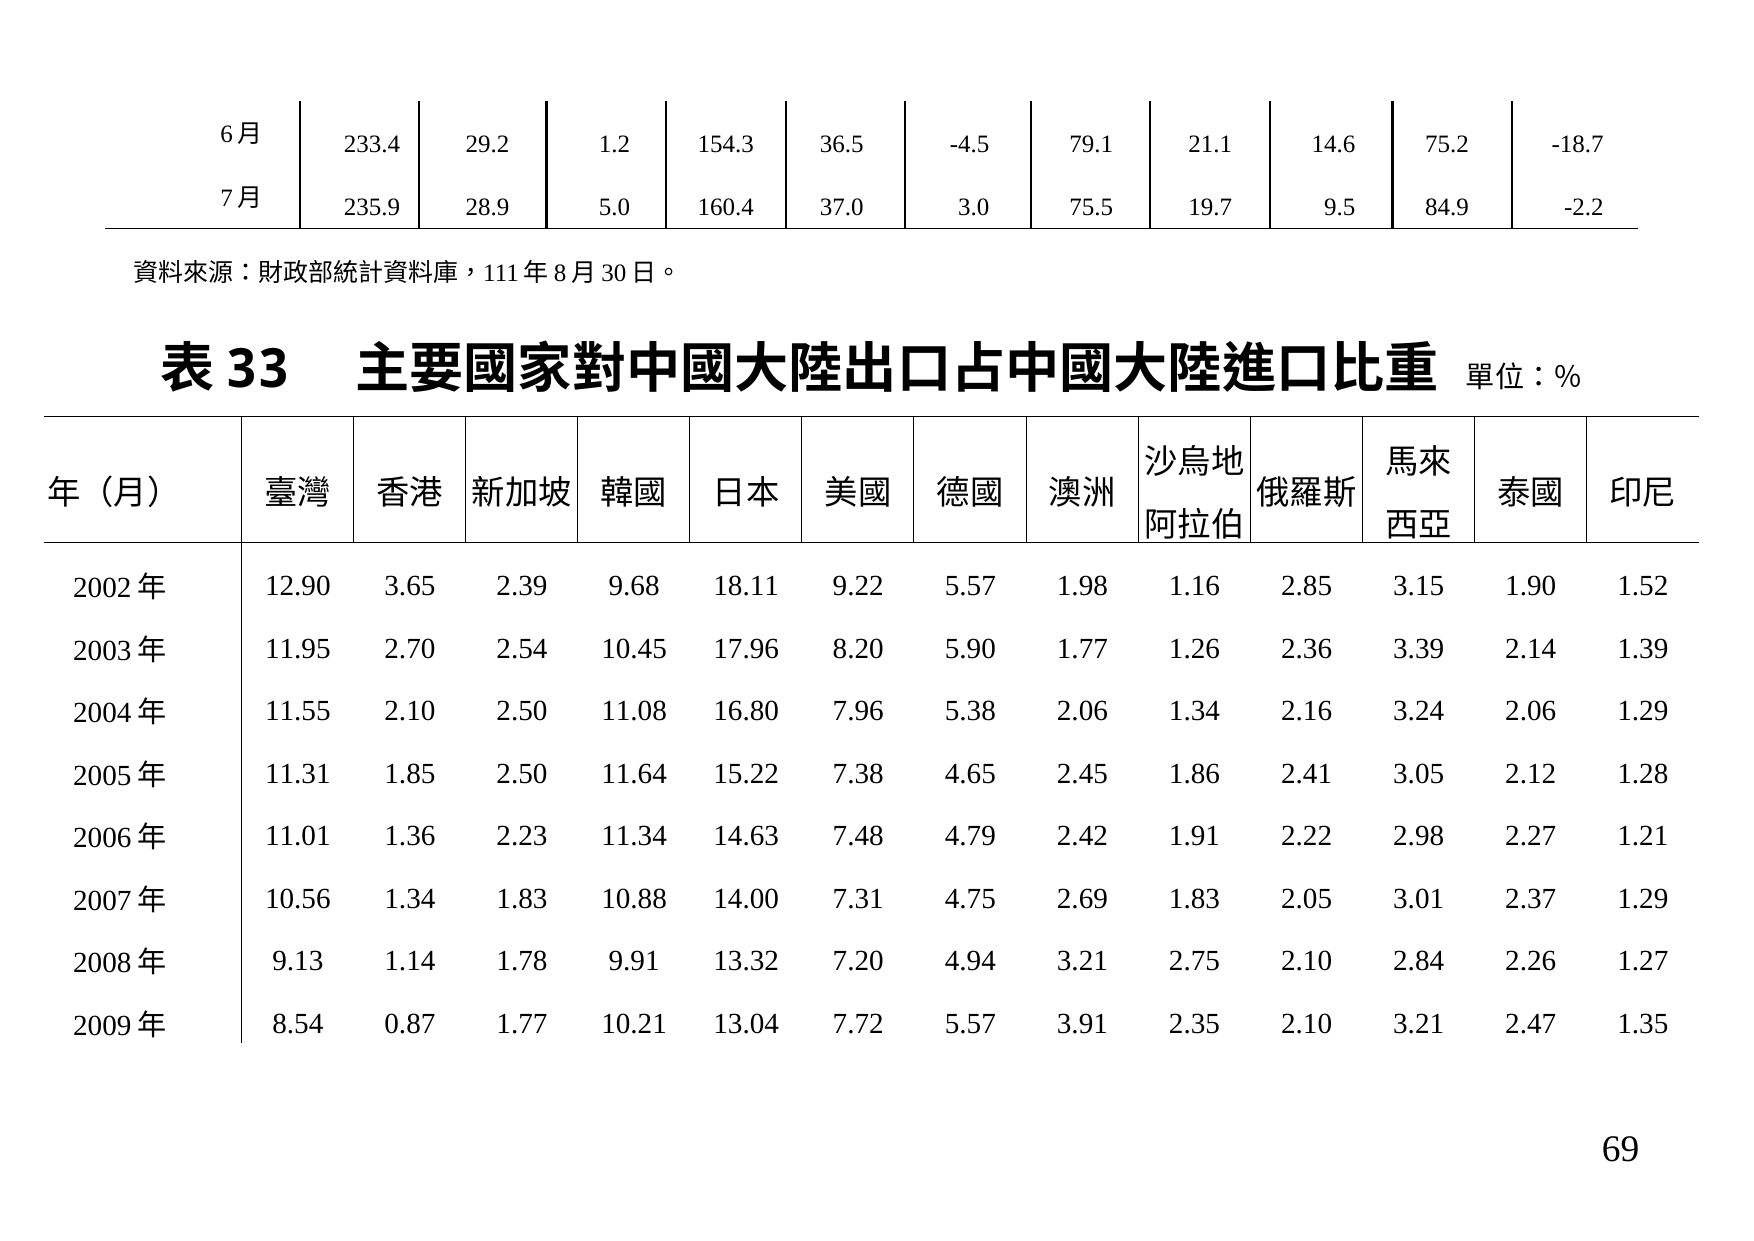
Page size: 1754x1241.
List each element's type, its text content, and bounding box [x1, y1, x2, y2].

table_cell 11.64 [578, 731, 690, 793]
table_cell 2.50 [466, 731, 578, 793]
table_cell 5.57 [914, 981, 1026, 1043]
table_cell 1.14 [354, 918, 466, 981]
table_cell 2.75 [1138, 918, 1250, 981]
table_cell 11.01 [242, 793, 353, 856]
table_cell 2009年 [44, 981, 241, 1043]
table_cell 235.9 [301, 165, 418, 228]
table_cell 2004年 [44, 668, 241, 731]
table_cell 1.91 [1138, 793, 1250, 856]
table_cell 7.96 [802, 668, 914, 731]
table_header 韓國 [578, 417, 689, 542]
table_cell 1.27 [1586, 918, 1698, 981]
table_cell 3.65 [354, 543, 466, 606]
table_cell 1.83 [1138, 856, 1250, 918]
table_cell 3.15 [1362, 543, 1474, 606]
table_header 日本 [690, 417, 801, 542]
text 資料來源：財政部統計資料庫，111年8月30日。 [103, 229, 1639, 291]
table_cell 2.37 [1474, 856, 1586, 918]
table_cell 7.48 [802, 793, 914, 856]
table_header 新加坡 [466, 417, 577, 542]
table_cell 14.00 [690, 856, 802, 918]
table_header 臺灣 [242, 417, 353, 542]
table_header 德國 [914, 417, 1026, 542]
table_cell 1.77 [1026, 606, 1138, 668]
table_header 香港 [354, 417, 465, 542]
table_cell 2008年 [44, 918, 241, 981]
table_cell 2003年 [44, 606, 241, 668]
table_cell 7月 [105, 165, 299, 228]
table_cell 1.86 [1138, 731, 1250, 793]
table_cell 9.91 [578, 918, 690, 981]
table_cell 3.21 [1026, 918, 1138, 981]
table_cell 2.54 [466, 606, 578, 668]
table_cell 16.80 [690, 668, 802, 731]
table_cell 1.29 [1586, 668, 1698, 731]
table_cell 1.26 [1138, 606, 1250, 668]
table_cell 1.28 [1586, 731, 1698, 793]
table_cell 4.75 [914, 856, 1026, 918]
table_cell -4.5 [906, 102, 1030, 164]
table_cell 1.16 [1138, 543, 1250, 606]
table_header 年（月） [44, 417, 241, 542]
table_cell 4.79 [914, 793, 1026, 856]
table_cell 1.77 [466, 981, 578, 1043]
subtitle 表33 主要國家對中國大陸出口占中國大陸進口比重 單位：％ [103, 291, 1639, 416]
table_cell 10.88 [578, 856, 690, 918]
table_cell 3.0 [906, 165, 1030, 228]
table_cell 5.90 [914, 606, 1026, 668]
table_cell 2.26 [1474, 918, 1586, 981]
table_header 印尼 [1587, 417, 1698, 542]
table_cell 2.23 [466, 793, 578, 856]
table_cell 8.54 [242, 981, 353, 1043]
table_cell 21.1 [1151, 102, 1269, 164]
table_cell 11.34 [578, 793, 690, 856]
table_cell 5.38 [914, 668, 1026, 731]
table_cell 3.21 [1362, 981, 1474, 1043]
table_cell 13.32 [690, 918, 802, 981]
table_cell 19.7 [1151, 165, 1269, 228]
table_cell 2.14 [1474, 606, 1586, 668]
table_cell 2002年 [44, 543, 241, 606]
table_cell 75.5 [1032, 165, 1149, 228]
table_cell 233.4 [301, 102, 418, 164]
table_cell 79.1 [1032, 102, 1149, 164]
table_cell 9.5 [1271, 165, 1391, 228]
table_cell 2.27 [1474, 793, 1586, 856]
table_cell 9.13 [242, 918, 353, 981]
table_cell 3.91 [1026, 981, 1138, 1043]
table_cell 9.68 [578, 543, 690, 606]
table_cell 2.47 [1474, 981, 1586, 1043]
table_cell 11.55 [242, 668, 353, 731]
table_cell 0.87 [354, 981, 466, 1043]
table_cell -2.2 [1513, 165, 1638, 228]
table_cell 3.24 [1362, 668, 1474, 731]
table_cell 2.06 [1026, 668, 1138, 731]
table_cell 2.84 [1362, 918, 1474, 981]
table_cell 2.05 [1250, 856, 1362, 918]
table_cell 6月 [105, 102, 299, 164]
table_cell 1.34 [354, 856, 466, 918]
table_cell 2005年 [44, 731, 241, 793]
table_cell 3.01 [1362, 856, 1474, 918]
table_cell 7.72 [802, 981, 914, 1043]
table_cell 2.42 [1026, 793, 1138, 856]
table_cell 10.56 [242, 856, 353, 918]
table_cell 12.90 [242, 543, 353, 606]
table_cell 7.31 [802, 856, 914, 918]
table_cell 1.34 [1138, 668, 1250, 731]
table_cell 5.0 [548, 165, 665, 228]
table_cell 1.2 [548, 102, 665, 164]
table_cell 160.4 [667, 165, 785, 228]
table_cell 2.36 [1250, 606, 1362, 668]
table_cell 2.10 [1250, 918, 1362, 981]
table_cell 4.94 [914, 918, 1026, 981]
table_cell 1.35 [1586, 981, 1698, 1043]
table_cell 3.39 [1362, 606, 1474, 668]
table_cell 14.63 [690, 793, 802, 856]
table_cell 1.98 [1026, 543, 1138, 606]
table_cell 2.50 [466, 668, 578, 731]
table_cell 11.95 [242, 606, 353, 668]
table_header 美國 [802, 417, 913, 542]
table_cell 15.22 [690, 731, 802, 793]
table_cell 2.69 [1026, 856, 1138, 918]
table_cell 7.38 [802, 731, 914, 793]
table_cell 2.12 [1474, 731, 1586, 793]
table_cell 84.9 [1394, 165, 1511, 228]
table_cell 4.65 [914, 731, 1026, 793]
table_cell 1.36 [354, 793, 466, 856]
table_cell 2.22 [1250, 793, 1362, 856]
table_cell 2.70 [354, 606, 466, 668]
table_cell 9.22 [802, 543, 914, 606]
table_header 沙烏地阿拉伯 [1139, 417, 1250, 542]
table_cell 29.2 [420, 102, 545, 164]
table_cell 10.45 [578, 606, 690, 668]
table_cell 2007年 [44, 856, 241, 918]
table_cell 1.29 [1586, 856, 1698, 918]
table_cell 2.10 [354, 668, 466, 731]
table_cell 8.20 [802, 606, 914, 668]
table_cell 1.83 [466, 856, 578, 918]
table_cell 13.04 [690, 981, 802, 1043]
table_cell 1.90 [1474, 543, 1586, 606]
table_cell 2.98 [1362, 793, 1474, 856]
table_cell 1.78 [466, 918, 578, 981]
table_cell 37.0 [787, 165, 904, 228]
table_cell 2.45 [1026, 731, 1138, 793]
table_cell 2.85 [1250, 543, 1362, 606]
table_cell 14.6 [1271, 102, 1391, 164]
table_cell 1.85 [354, 731, 466, 793]
table_header 馬來 西亞 [1363, 417, 1474, 542]
table_cell 2.35 [1138, 981, 1250, 1043]
table_cell 18.11 [690, 543, 802, 606]
table_cell 1.21 [1586, 793, 1698, 856]
table_cell 2.10 [1250, 981, 1362, 1043]
table_cell 2.16 [1250, 668, 1362, 731]
table_cell 1.39 [1586, 606, 1698, 668]
table_header 俄羅斯 [1251, 417, 1362, 542]
table_cell 11.31 [242, 731, 353, 793]
table_cell 36.5 [787, 102, 904, 164]
table_cell 2.39 [466, 543, 578, 606]
table_cell 17.96 [690, 606, 802, 668]
table_cell 1.52 [1586, 543, 1698, 606]
table_cell 7.20 [802, 918, 914, 981]
table_cell 3.05 [1362, 731, 1474, 793]
table_cell 75.2 [1394, 102, 1511, 164]
table_header 泰國 [1475, 417, 1586, 542]
table_cell 2006年 [44, 793, 241, 856]
table_cell 5.57 [914, 543, 1026, 606]
table_cell 28.9 [420, 165, 545, 228]
table_header 澳洲 [1027, 417, 1138, 542]
table_cell 2.06 [1474, 668, 1586, 731]
table_cell 10.21 [578, 981, 690, 1043]
table_cell 154.3 [667, 102, 785, 164]
table_cell -18.7 [1513, 102, 1638, 164]
table_cell 11.08 [578, 668, 690, 731]
table_cell 2.41 [1250, 731, 1362, 793]
